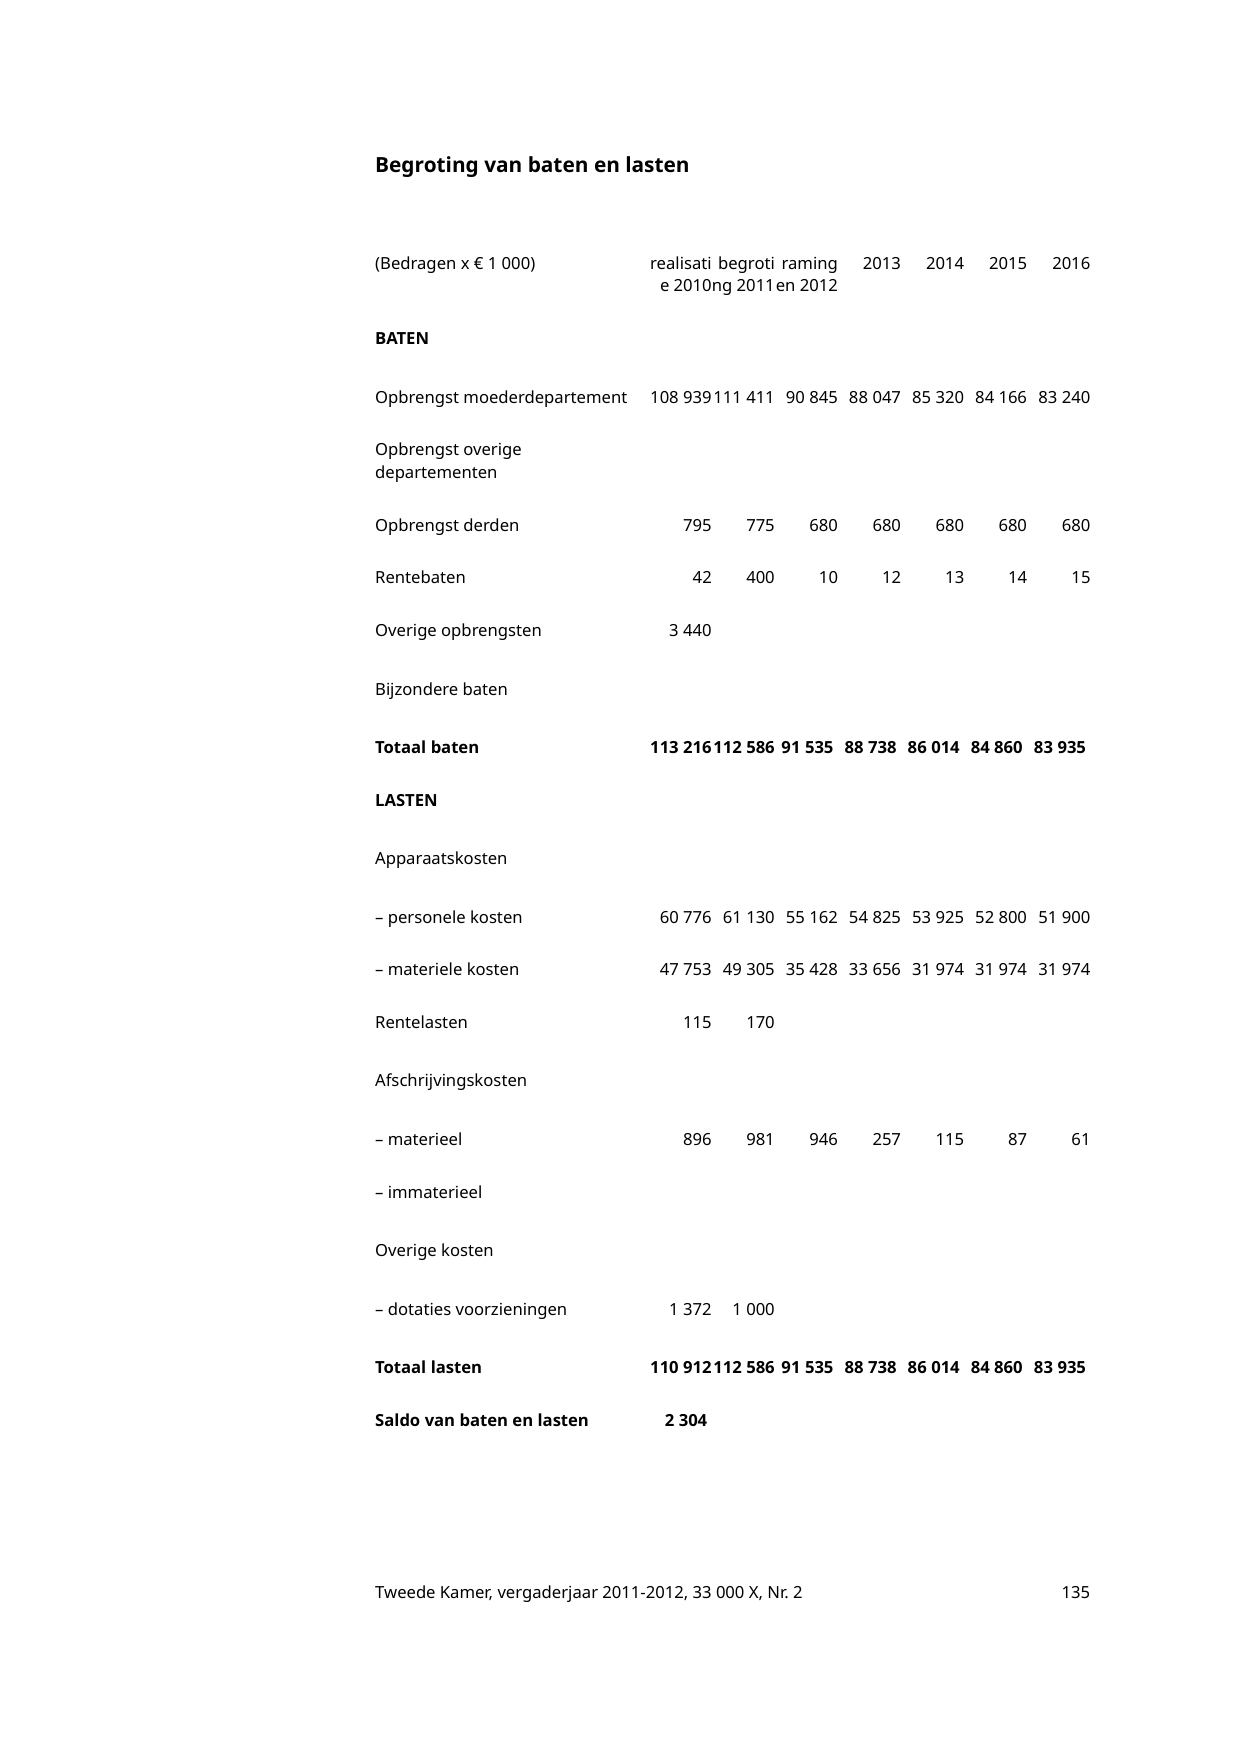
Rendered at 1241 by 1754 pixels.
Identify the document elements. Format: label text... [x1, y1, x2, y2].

table_cell [648, 1239, 711, 1297]
table_cell [775, 847, 838, 905]
table_cell [838, 327, 901, 385]
table_cell [838, 1011, 901, 1069]
table_cell 91 535 [775, 1356, 838, 1408]
table_header begroting 2011 [711, 251, 774, 327]
table_cell [838, 1069, 901, 1127]
table_cell Overige opbrengsten [375, 619, 648, 677]
table_cell 14 [964, 566, 1027, 619]
table_cell [901, 327, 964, 385]
table_cell [648, 1069, 711, 1127]
table_cell [1027, 1239, 1090, 1297]
table_cell [1027, 788, 1090, 847]
table_cell 775 [711, 513, 774, 566]
table_cell 10 [775, 566, 838, 619]
table_cell 52 800 [964, 905, 1027, 958]
table_cell 680 [1027, 513, 1090, 566]
table_cell [1027, 1297, 1090, 1356]
table_cell [964, 1297, 1027, 1356]
table_cell 85 320 [901, 385, 964, 438]
table_cell [964, 677, 1027, 736]
table_cell [901, 1011, 964, 1069]
table_cell [775, 1180, 838, 1239]
table_cell [901, 788, 964, 847]
table_cell 112 586 [711, 736, 774, 788]
table_cell [711, 619, 774, 677]
table_cell [711, 677, 774, 736]
table_cell [775, 677, 838, 736]
table_cell 42 [648, 566, 711, 619]
table_cell 257 [838, 1128, 901, 1180]
table_cell [711, 1239, 774, 1297]
table_cell [775, 438, 838, 513]
table_cell 91 535 [775, 736, 838, 788]
table_cell [711, 1408, 774, 1467]
table_cell [964, 1180, 1027, 1239]
table_cell [964, 438, 1027, 513]
table_cell [838, 847, 901, 905]
table_cell 946 [775, 1128, 838, 1180]
table_cell [1027, 1011, 1090, 1069]
table_cell [711, 788, 774, 847]
table_cell 680 [964, 513, 1027, 566]
table_cell 83 935 [1027, 1356, 1090, 1408]
table_cell [964, 1011, 1027, 1069]
table_cell [1027, 619, 1090, 677]
table_cell [1027, 438, 1090, 513]
table_cell 86 014 [901, 1356, 964, 1408]
table_cell 53 925 [901, 905, 964, 958]
table_cell Apparaatskosten [375, 847, 648, 905]
table_cell 680 [901, 513, 964, 566]
table_cell 90 845 [775, 385, 838, 438]
table_cell [901, 1069, 964, 1127]
table_cell 400 [711, 566, 774, 619]
table_cell 84 166 [964, 385, 1027, 438]
table_cell [648, 1180, 711, 1239]
table_cell [1027, 1180, 1090, 1239]
table_cell [711, 327, 774, 385]
table_cell [775, 1239, 838, 1297]
table_header 2013 [838, 251, 901, 327]
table_cell [964, 788, 1027, 847]
table_cell [711, 438, 774, 513]
table_cell [648, 327, 711, 385]
table_cell 1 372 [648, 1297, 711, 1356]
table_cell Totaal baten [375, 736, 648, 788]
table_cell [838, 1180, 901, 1239]
table_cell Totaal lasten [375, 1356, 648, 1408]
table_cell [901, 847, 964, 905]
table_cell Rentelasten [375, 1011, 648, 1069]
table_cell [901, 619, 964, 677]
table_cell – personele kosten [375, 905, 648, 958]
table_cell [901, 1239, 964, 1297]
table_cell [1027, 847, 1090, 905]
table_cell [901, 1408, 964, 1467]
table_cell [964, 847, 1027, 905]
table_cell LASTEN [375, 788, 648, 847]
text Begroting van baten en lasten [375, 150, 1090, 178]
table_cell 61 [1027, 1128, 1090, 1180]
table_cell [648, 438, 711, 513]
table_cell 112 586 [711, 1356, 774, 1408]
table_cell 33 656 [838, 958, 901, 1011]
table_header ramingen 2012 [775, 251, 838, 327]
table_cell 31 974 [964, 958, 1027, 1011]
table_cell 680 [775, 513, 838, 566]
table_cell [964, 1408, 1027, 1467]
table_cell Opbrengst overige departementen [375, 438, 648, 513]
table_cell Opbrengst moederdepartement [375, 385, 648, 438]
table_cell – materiele kosten [375, 958, 648, 1011]
table_cell – materieel [375, 1128, 648, 1180]
table_cell 110 912 [648, 1356, 711, 1408]
table_cell 111 411 [711, 385, 774, 438]
table_cell [775, 1408, 838, 1467]
table_cell [775, 327, 838, 385]
table_cell Rentebaten [375, 566, 648, 619]
table_cell [901, 438, 964, 513]
table_cell [838, 1239, 901, 1297]
table_cell 86 014 [901, 736, 964, 788]
table_header (Bedragen x € 1 000) [375, 251, 648, 327]
table_cell 15 [1027, 566, 1090, 619]
table_header 2016 [1027, 251, 1090, 327]
table_cell BATEN [375, 327, 648, 385]
table_cell 47 753 [648, 958, 711, 1011]
table_cell [838, 619, 901, 677]
table_cell 113 216 [648, 736, 711, 788]
table_cell 115 [901, 1128, 964, 1180]
table_cell 55 162 [775, 905, 838, 958]
table_cell [775, 1011, 838, 1069]
table_cell Bijzondere baten [375, 677, 648, 736]
table_cell Overige kosten [375, 1239, 648, 1297]
table_cell Afschrijvingskosten [375, 1069, 648, 1127]
table_cell – dotaties voorzieningen [375, 1297, 648, 1356]
table_cell [901, 1180, 964, 1239]
table_header 2014 [901, 251, 964, 327]
table_cell [648, 788, 711, 847]
table_cell [838, 677, 901, 736]
table_cell 60 776 [648, 905, 711, 958]
table_cell [1027, 1069, 1090, 1127]
table_cell [964, 327, 1027, 385]
table_cell [775, 1069, 838, 1127]
table_cell 31 974 [1027, 958, 1090, 1011]
table_header 2015 [964, 251, 1027, 327]
table_cell 88 738 [838, 1356, 901, 1408]
table_cell [901, 677, 964, 736]
table_cell 49 305 [711, 958, 774, 1011]
table_cell [1027, 327, 1090, 385]
table_cell 84 860 [964, 1356, 1027, 1408]
table_cell [901, 1297, 964, 1356]
table_cell [964, 619, 1027, 677]
table_cell 13 [901, 566, 964, 619]
table_header realisatie 2010 [648, 251, 711, 327]
table_cell 795 [648, 513, 711, 566]
table_cell [648, 677, 711, 736]
table_cell 61 130 [711, 905, 774, 958]
table_cell [838, 438, 901, 513]
table_cell 108 939 [648, 385, 711, 438]
table_cell 31 974 [901, 958, 964, 1011]
table_cell 3 440 [648, 619, 711, 677]
table_cell 12 [838, 566, 901, 619]
table_cell [838, 788, 901, 847]
table_cell 54 825 [838, 905, 901, 958]
table_cell 896 [648, 1128, 711, 1180]
table_cell [775, 1297, 838, 1356]
table_cell 87 [964, 1128, 1027, 1180]
table_cell [648, 847, 711, 905]
table_cell [711, 1069, 774, 1127]
table_cell 170 [711, 1011, 774, 1069]
table_cell 680 [838, 513, 901, 566]
table_cell [711, 847, 774, 905]
table_cell [1027, 677, 1090, 736]
table_cell 88 047 [838, 385, 901, 438]
table_cell Saldo van baten en lasten [375, 1408, 648, 1467]
table_cell [1027, 1408, 1090, 1467]
table_cell 981 [711, 1128, 774, 1180]
table_cell 115 [648, 1011, 711, 1069]
table_cell 2 304 [648, 1408, 711, 1467]
table_cell 83 935 [1027, 736, 1090, 788]
table_cell [711, 1180, 774, 1239]
table_cell 88 738 [838, 736, 901, 788]
table_cell [775, 619, 838, 677]
table_cell 84 860 [964, 736, 1027, 788]
table_cell – immaterieel [375, 1180, 648, 1239]
table_cell [964, 1239, 1027, 1297]
table_cell [838, 1297, 901, 1356]
table_cell [775, 788, 838, 847]
table_cell 35 428 [775, 958, 838, 1011]
table_cell 1 000 [711, 1297, 774, 1356]
table_cell Opbrengst derden [375, 513, 648, 566]
table_cell [838, 1408, 901, 1467]
table_cell [964, 1069, 1027, 1127]
table_cell 83 240 [1027, 385, 1090, 438]
table_cell 51 900 [1027, 905, 1090, 958]
